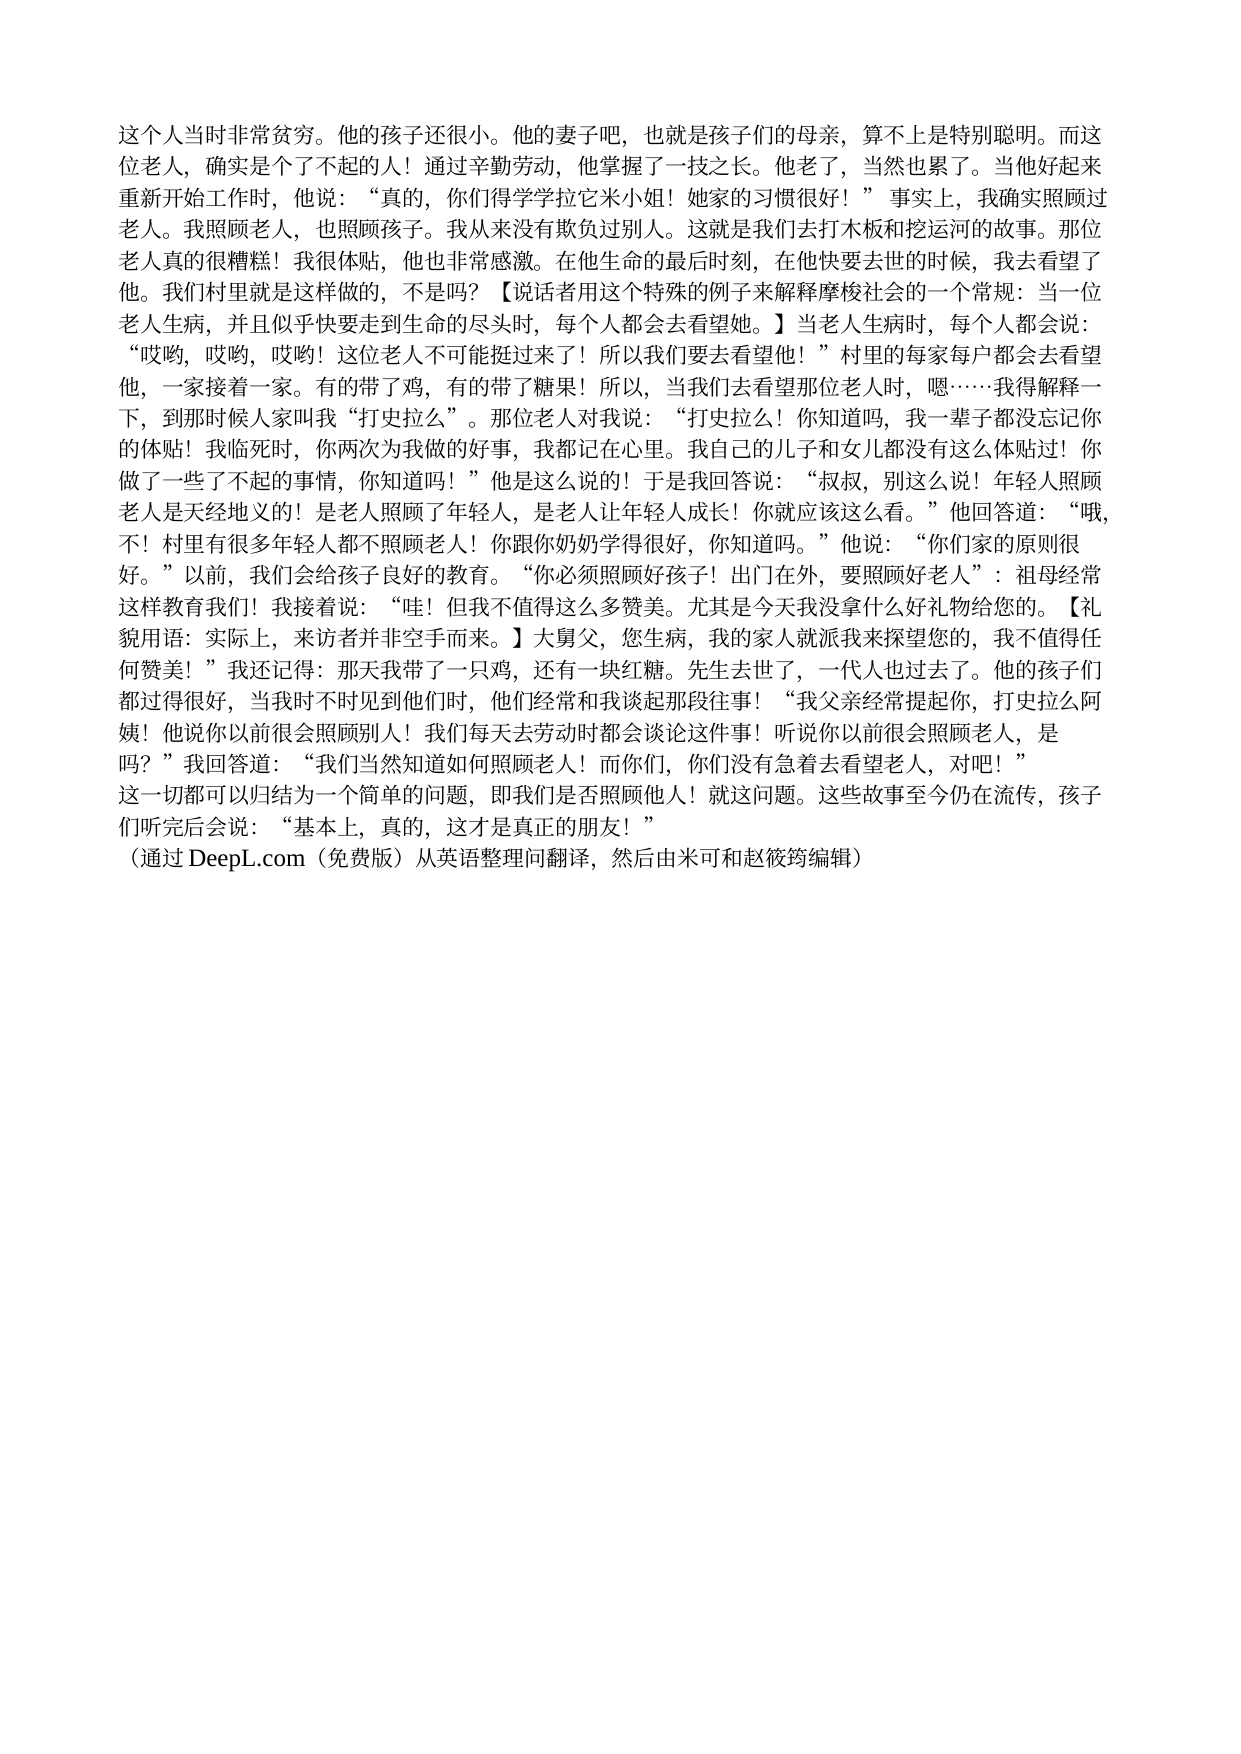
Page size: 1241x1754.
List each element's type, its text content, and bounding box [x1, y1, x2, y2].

text 这一切都可以归结为一个简单的问题，即我们是否照顾他人！就这问题。这些故事至今仍在流传，孩子们听完后会说：“基本上，真的，这才是真正的朋友！” [118, 779, 1122, 842]
text 这个人当时非常贫穷。他的孩子还很小。他的妻子吧，也就是孩子们的母亲，算不上是特别聪明。而这位老人，确实是个了不起的人！通过辛勤劳动，他掌握了一技之长。他老了，当然也累了。当他好起来重新开始工作时，他说：“真的，你们得学学拉它米小姐！她家的习惯很好！” 事实上，我确实照顾过老人。我照顾老人，也照顾孩子。我从来没有欺负过别人。这就是我们去打木板和挖运河的故事。那位老人真的很糟糕！我很体贴，他也非常感激。在他生命的最后时刻，在他快要去世的时候，我去看望了他。我们村里就是这样做的，不是吗？【说话者用这个特殊的例子来解释摩梭社会的一个常规：当一位老人生病，并且似乎快要走到生命的尽头时，每个人都会去看望她。】当老人生病时，每个人都会说：“哎哟，哎哟，哎哟！这位老人不可能挺过来了！所以我们要去看望他！”村里的每家每户都会去看望他，一家接着一家。有的带了鸡，有的带了糖果！所以，当我们去看望那位老人时，嗯……我得解释一下，到那时候人家叫我“打史拉么”。那位老人对我说：“打史拉么！你知道吗，我一辈子都没忘记你的体贴！我临死时，你两次为我做的好事，我都记在心里。我自己的儿子和女儿都没有这么体贴过！你做了一些了不起的事情，你知道吗！”他是这么说的！于是我回答说：“叔叔，别这么说！年轻人照顾老人是天经地义的！是老人照顾了年轻人，是老人让年轻人成长！你就应该这么看。”他回答道：“哦，不！村里有很多年轻人都不照顾老人！你跟你奶奶学得很好，你知道吗。”他说：“你们家的原则很好。”以前，我们会给孩子良好的教育。“你必须照顾好孩子！出门在外，要照顾好老人”：祖母经常这样教育我们！我接着说：“哇！但我不值得这么多赞美。尤其是今天我没拿什么好礼物给您的。【礼貌用语：实际上，来访者并非空手而来。】大舅父，您生病，我的家人就派我来探望您的，我不值得任何赞美！”我还记得：那天我带了一只鸡，还有一块红糖。先生去世了，一代人也过去了。他的孩子们都过得很好，当我时不时见到他们时，他们经常和我谈起那段往事！“我父亲经常提起你，打史拉么阿姨！他说你以前很会照顾别人！我们每天去劳动时都会谈论这件事！听说你以前很会照顾老人，是吗？”我回答道：“我们当然知道如何照顾老人！而你们，你们没有急着去看望老人，对吧！” [118, 118, 1122, 779]
text （通过DeepL.com（免费版）从英语整理问翻译，然后由米可和赵筱筠编辑） [118, 842, 1122, 873]
